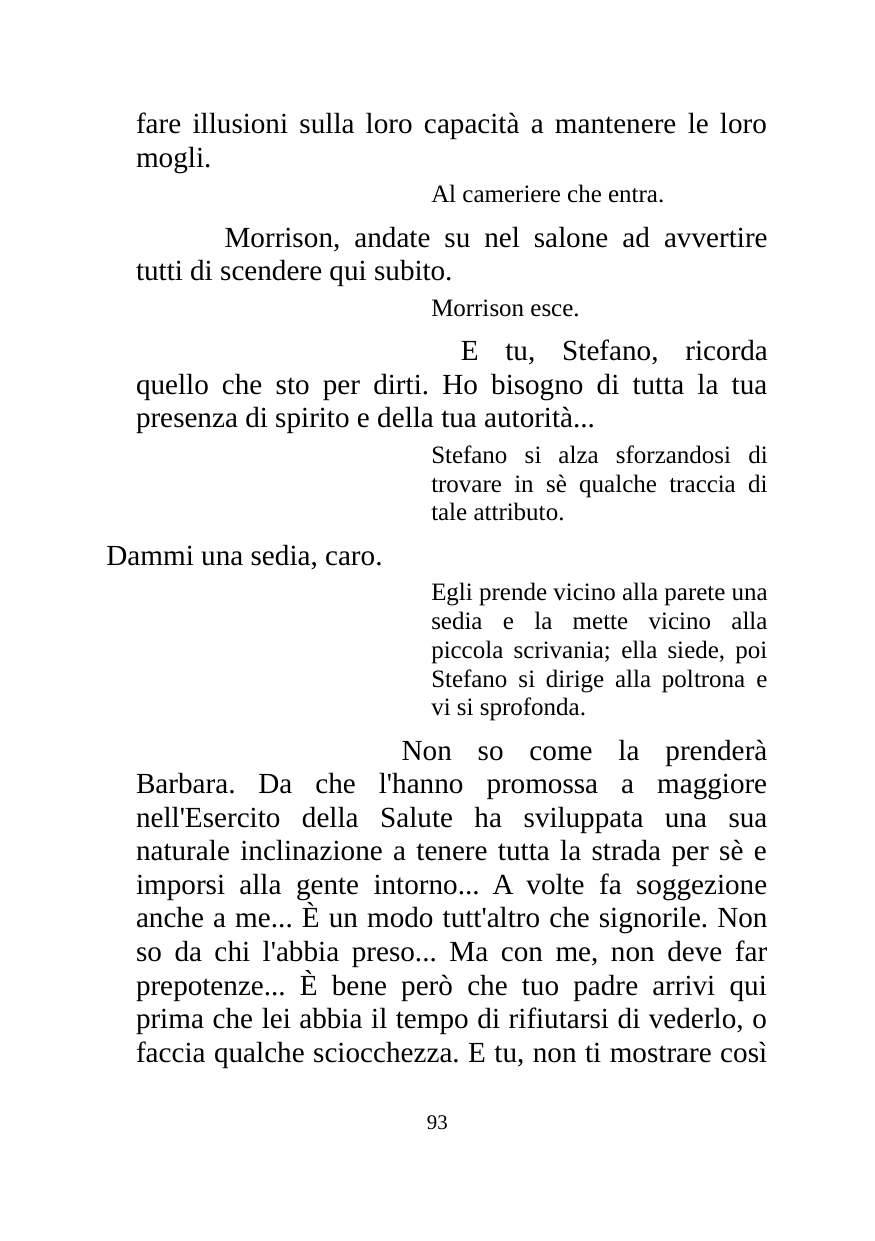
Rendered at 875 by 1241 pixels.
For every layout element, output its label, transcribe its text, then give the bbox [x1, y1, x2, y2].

text Morrison esce. [431, 293, 768, 322]
text E tu, Stefano, ricorda quello che sto per dirti. Ho bisogno di tutta la tua presenza di spirito e della tua autorità... [136, 333, 768, 434]
text Al cameriere che entra. [431, 179, 768, 208]
text Non so come la prenderà Barbara. Da che l'hanno promossa a maggiore nell'Esercito della Salute ha sviluppata una sua naturale inclinazione a tenere tutta la strada per sè e imporsi alla gente intorno... A volte fa soggezione anche a me... È un modo tutt'altro che signorile. Non so da chi l'abbia preso... Ma con me, non deve far prepotenze... È bene però che tuo padre arrivi qui prima che lei abbia il tempo di rifiutarsi di vederlo, o faccia qualche sciocchezza. E tu, non ti mostrare così [136, 733, 768, 1068]
text fare illusioni sulla loro capacità a mantenere le loro mogli. [106, 106, 768, 173]
text Stefano si alza sforzandosi di trovare in sè qualche traccia di tale attributo. [431, 440, 768, 526]
text Morrison, andate su nel salone ad avvertire tutti di scendere qui subito. [136, 220, 768, 287]
text Dammi una sedia, caro. [106, 538, 768, 571]
text Egli prende vicino alla parete una sedia e la mette vicino alla piccola scrivania; ella siede, poi Stefano si dirige alla poltrona e vi si sprofonda. [431, 577, 768, 721]
